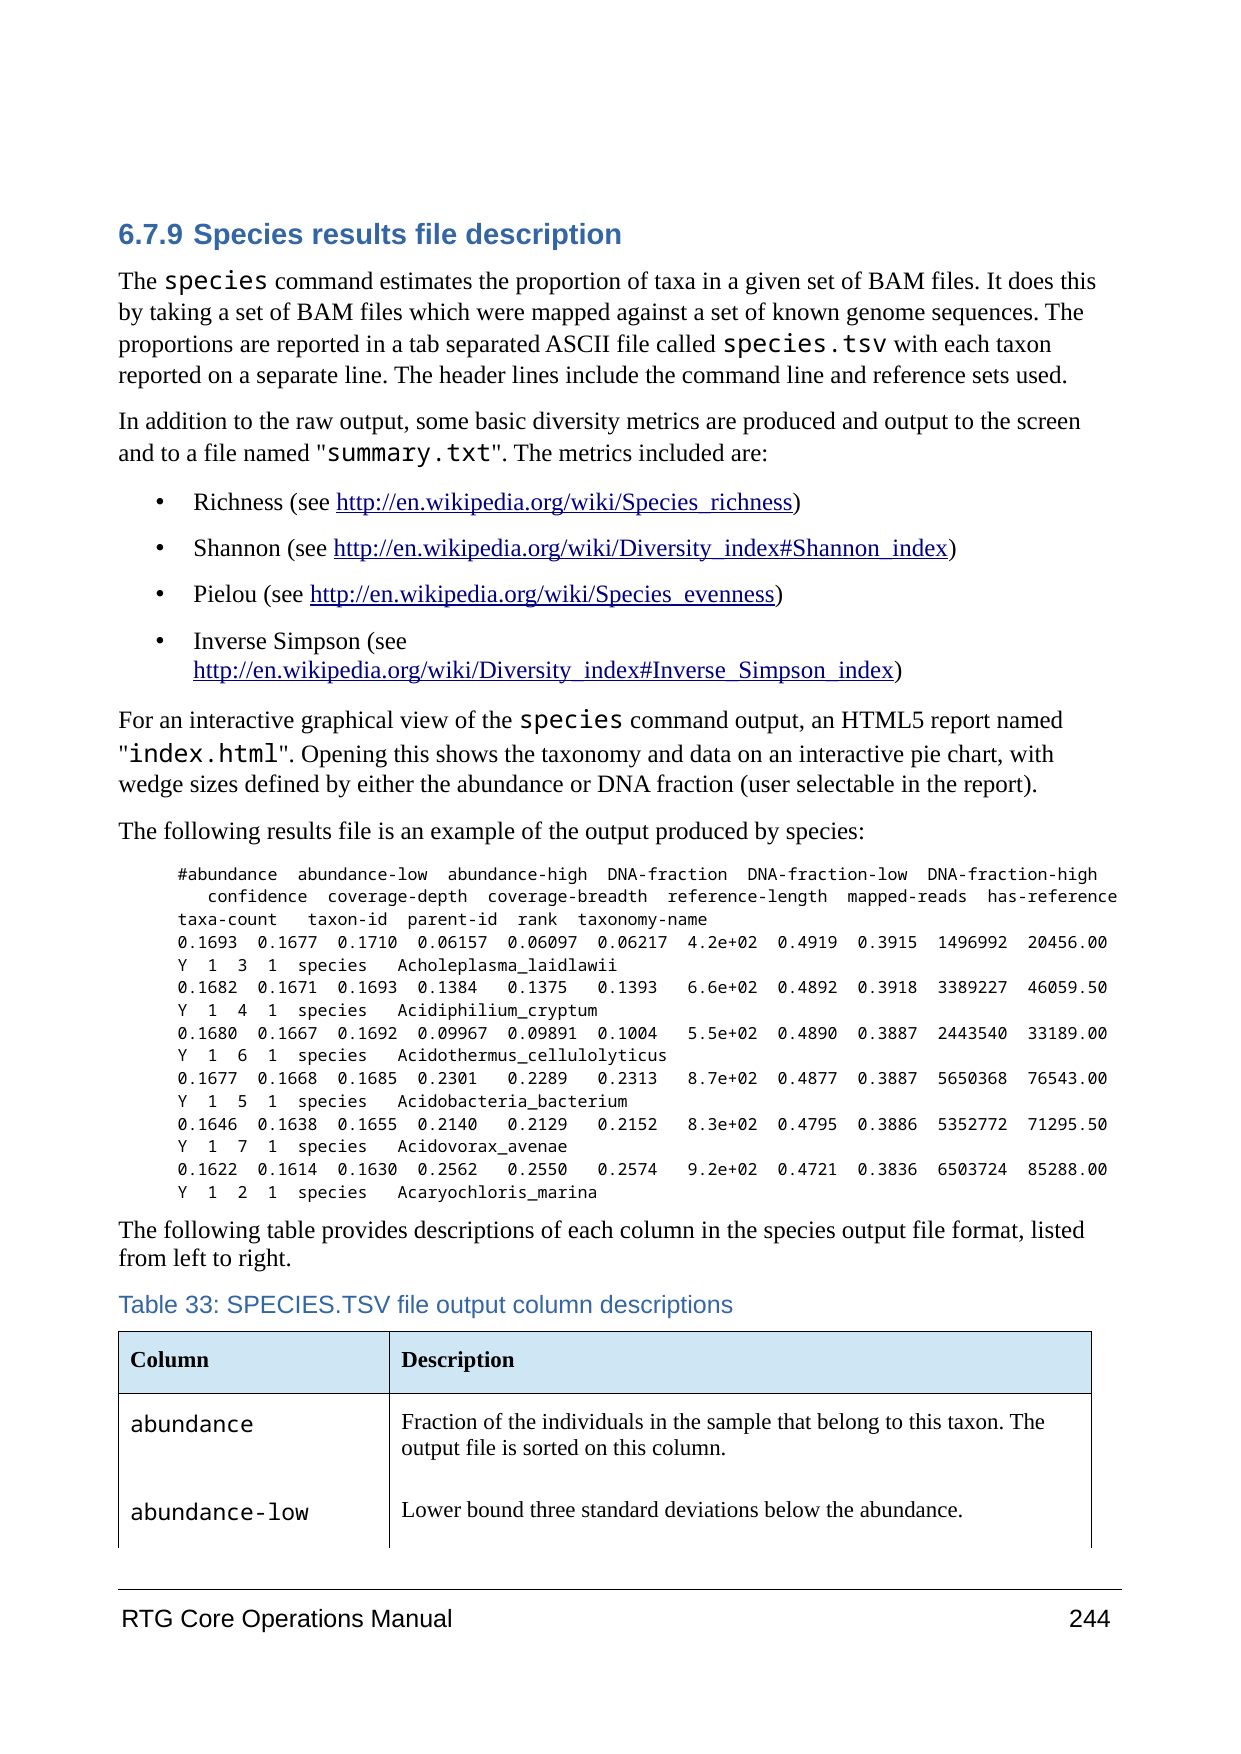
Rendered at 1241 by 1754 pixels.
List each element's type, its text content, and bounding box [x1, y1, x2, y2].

text In addition to the raw output, some basic diversity metrics are produced and output to the screen and to a file named "summary.txt". The metrics included are: [118, 406, 1122, 469]
list Pielou (see http://en.wikipedia.org/wiki/Species_evenness) [156, 579, 1122, 608]
text 0.1646 0.1638 0.1655 0.2140 0.2129 0.2152 8.3e+02 0.4795 0.3886 5352772 71295.50 Y 1 7 1 species Acidovorax_avenae [177, 1112, 1122, 1157]
table_cell Fraction of the individuals in the sample that belong to this taxon. The output file is sorted on this column. [390, 1394, 1091, 1481]
text 0.1622 0.1614 0.1630 0.2562 0.2550 0.2574 9.2e+02 0.4721 0.3836 6503724 85288.00 Y 1 2 1 species Acaryochloris_marina [177, 1157, 1122, 1203]
table_cell abundance [119, 1394, 389, 1481]
text The following table provides descriptions of each column in the species output file format, listed from left to right. [118, 1215, 1122, 1272]
text The species command estimates the proportion of taxa in a given set of BAM files. It does this by taking a set of BAM files which were mapped against a set of known genome sequences. The proportions are reported in a tab separated ASCII file called species.tsv with each taxon reported on a separate line. The header lines include the command line and reference sets used. [118, 263, 1122, 388]
table_header Description [390, 1332, 1091, 1393]
text 0.1677 0.1668 0.1685 0.2301 0.2289 0.2313 8.7e+02 0.4877 0.3887 5650368 76543.00 Y 1 5 1 species Acidobacteria_bacterium [177, 1067, 1122, 1112]
subtitle Species results file description [118, 217, 1122, 250]
text 0.1682 0.1671 0.1693 0.1384 0.1375 0.1393 6.6e+02 0.4892 0.3918 3389227 46059.50 Y 1 4 1 species Acidiphilium_cryptum [177, 976, 1122, 1021]
text 0.1693 0.1677 0.1710 0.06157 0.06097 0.06217 4.2e+02 0.4919 0.3915 1496992 20456.00 Y 1 3 1 species Acholeplasma_laidlawii [177, 930, 1122, 976]
text For an interactive graphical view of the species command output, an HTML5 report named "index.html". Opening this shows the taxonomy and data on an interactive pie chart, with wedge sizes defined by either the abundance or DNA fraction (user selectable in the report). [118, 701, 1122, 798]
text #abundance abundance-low abundance-high DNA-fraction DNA-fraction-low DNA-fraction-high confidence coverage-depth coverage-breadth reference-length mapped-reads has-reference taxa-count taxon-id parent-id rank taxonomy-name [177, 862, 1122, 930]
text 0.1680 0.1667 0.1692 0.09967 0.09891 0.1004 5.5e+02 0.4890 0.3887 2443540 33189.00 Y 1 6 1 species Acidothermus_cellulolyticus [177, 1021, 1122, 1067]
table_header Column [119, 1332, 389, 1393]
list Richness (see http://en.wikipedia.org/wiki/Species_richness) [156, 487, 1122, 515]
text The following results file is an example of the output produced by species: [118, 816, 1122, 844]
table_cell abundance-low [119, 1481, 389, 1548]
text Table 33: SPECIES.TSV file output column descriptions [118, 1290, 1122, 1319]
list Inverse Simpson (see http://en.wikipedia.org/wiki/Diversity_index#Inverse_Simpson_index) [156, 626, 1122, 683]
table_cell Lower bound three standard deviations below the abundance. [390, 1481, 1091, 1548]
list Shannon (see http://en.wikipedia.org/wiki/Diversity_index#Shannon_index) [156, 533, 1122, 562]
